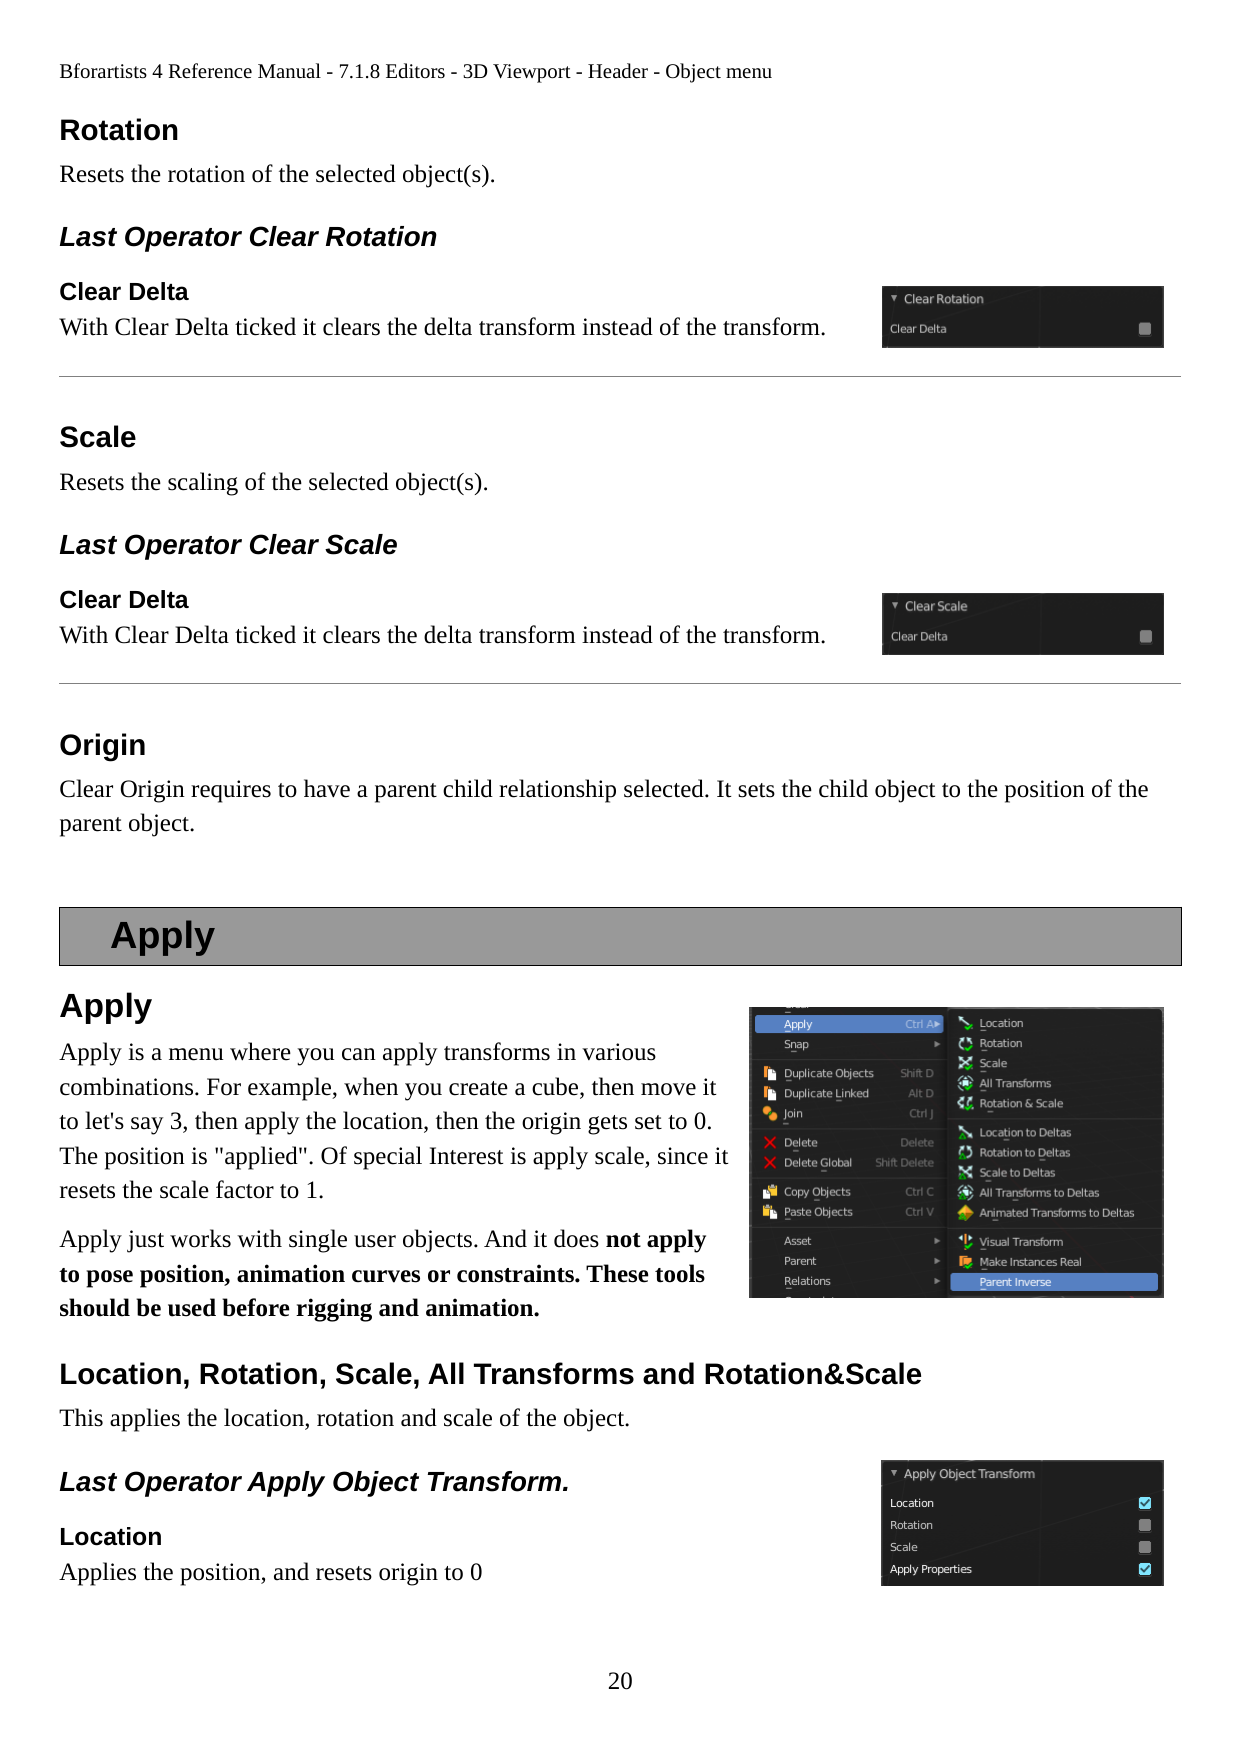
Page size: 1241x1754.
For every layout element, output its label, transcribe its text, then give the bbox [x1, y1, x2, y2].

subtitle Clear Delta [59, 585, 1181, 613]
subtitle [1164, 1522, 1181, 1550]
subtitle Location, Rotation, Scale, All Transforms and Rotation&Scale [59, 1357, 1181, 1391]
text With Clear Delta ticked it clears the delta transform instead of the transform. [59, 312, 882, 341]
picture [749, 1007, 1164, 1298]
text This applies the location, rotation and scale of the object. [59, 1403, 1181, 1432]
table_header Apply [60, 908, 1181, 965]
subtitle Apply [59, 986, 1181, 1025]
text Clear Origin requires to have a parent child relationship selected. It sets the child object to the position of the parent object. [59, 774, 1181, 837]
text Apply is a menu where you can apply transforms in various combinations. For example, when you create a cube, then move it to let's say 3, then apply the location, then the origin gets set to 0. The position is "applied". Of special Interest is apply scale, since it resets the scale factor to 1. [59, 1037, 749, 1204]
text Resets the scaling of the selected object(s). [59, 467, 1181, 495]
subtitle Last Operator Clear Scale [59, 528, 1181, 560]
subtitle Last Operator Apply Object Transform. [59, 1465, 881, 1497]
text With Clear Delta ticked it clears the delta transform instead of the transform. [59, 620, 882, 648]
subtitle Scale [59, 420, 1181, 454]
subtitle Clear Delta [59, 277, 1181, 306]
text Applies the position, and resets origin to 0 [59, 1557, 881, 1585]
subtitle Last Operator Clear Rotation [59, 221, 1181, 252]
text Apply just works with single user objects. And it does not apply to pose position, animation curves or constraints. These tools should be used before rigging and animation. [59, 1224, 1181, 1322]
picture [881, 1460, 1164, 1586]
picture [882, 593, 1164, 655]
subtitle Location [59, 1522, 881, 1550]
subtitle Origin [59, 728, 1181, 762]
text Resets the rotation of the selected object(s). [59, 159, 1181, 188]
picture [882, 286, 1164, 348]
subtitle Rotation [59, 113, 1181, 147]
